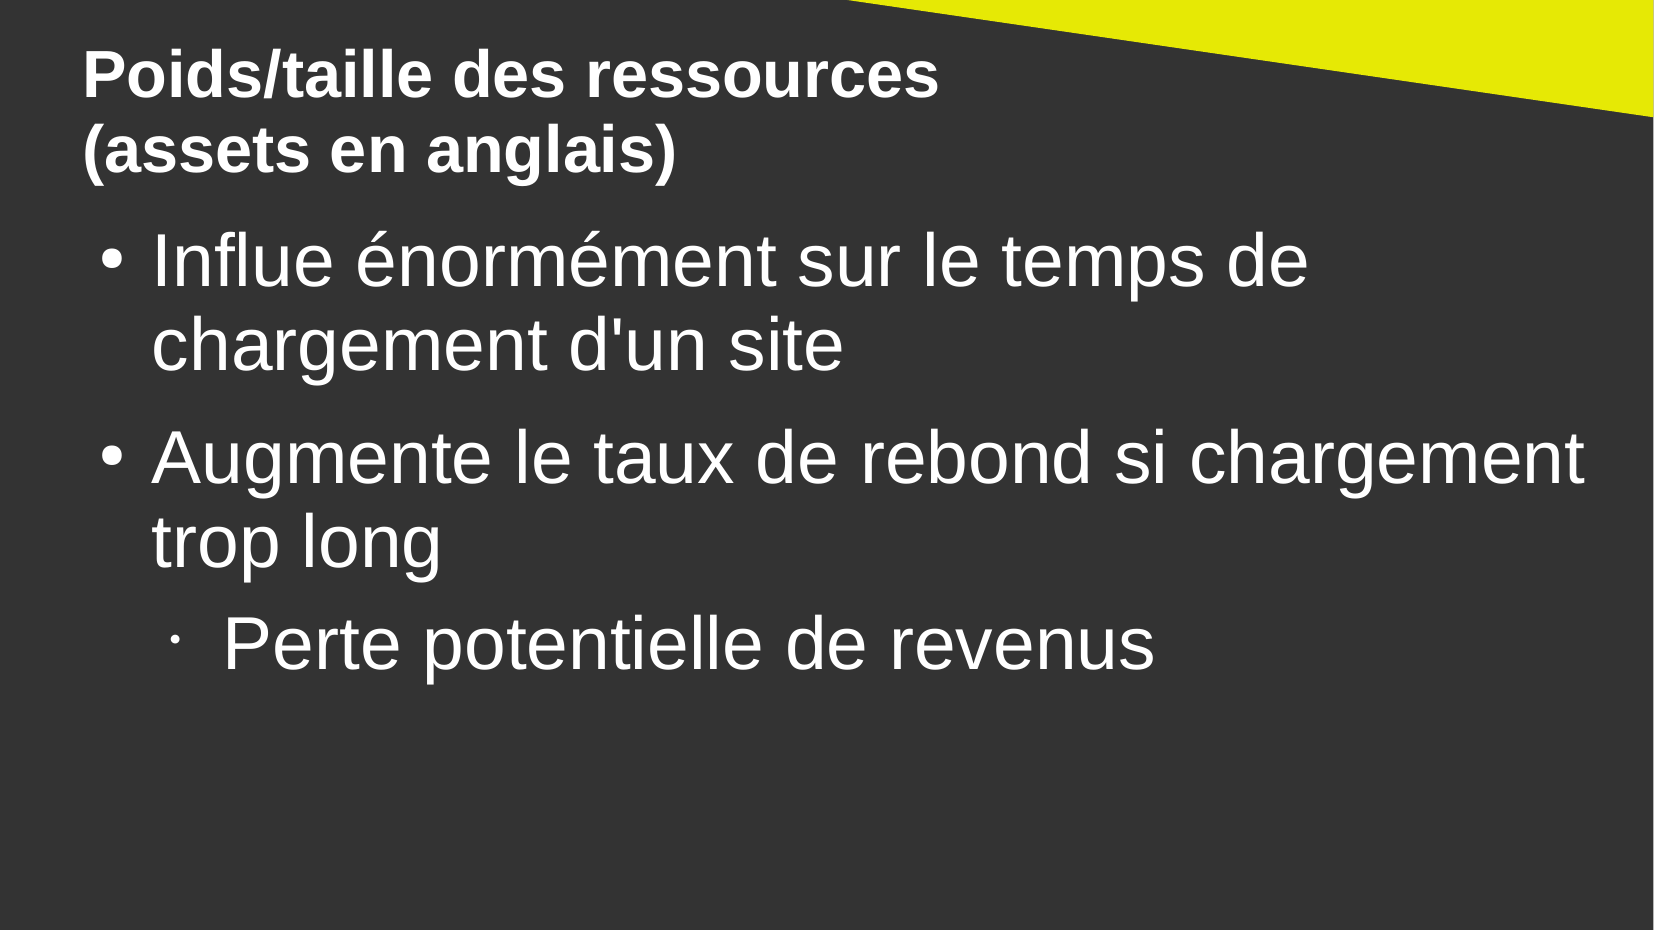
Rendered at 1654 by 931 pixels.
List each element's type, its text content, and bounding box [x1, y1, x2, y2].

title Poids/taille des ressources (assets en anglais) [82, 37, 1571, 187]
text_box [847, 0, 1654, 118]
list Influe énormément sur le temps de chargement d'un site Augmente le taux de rebond si chargement trop long Perte potentielle de revenus [80, 218, 1620, 792]
